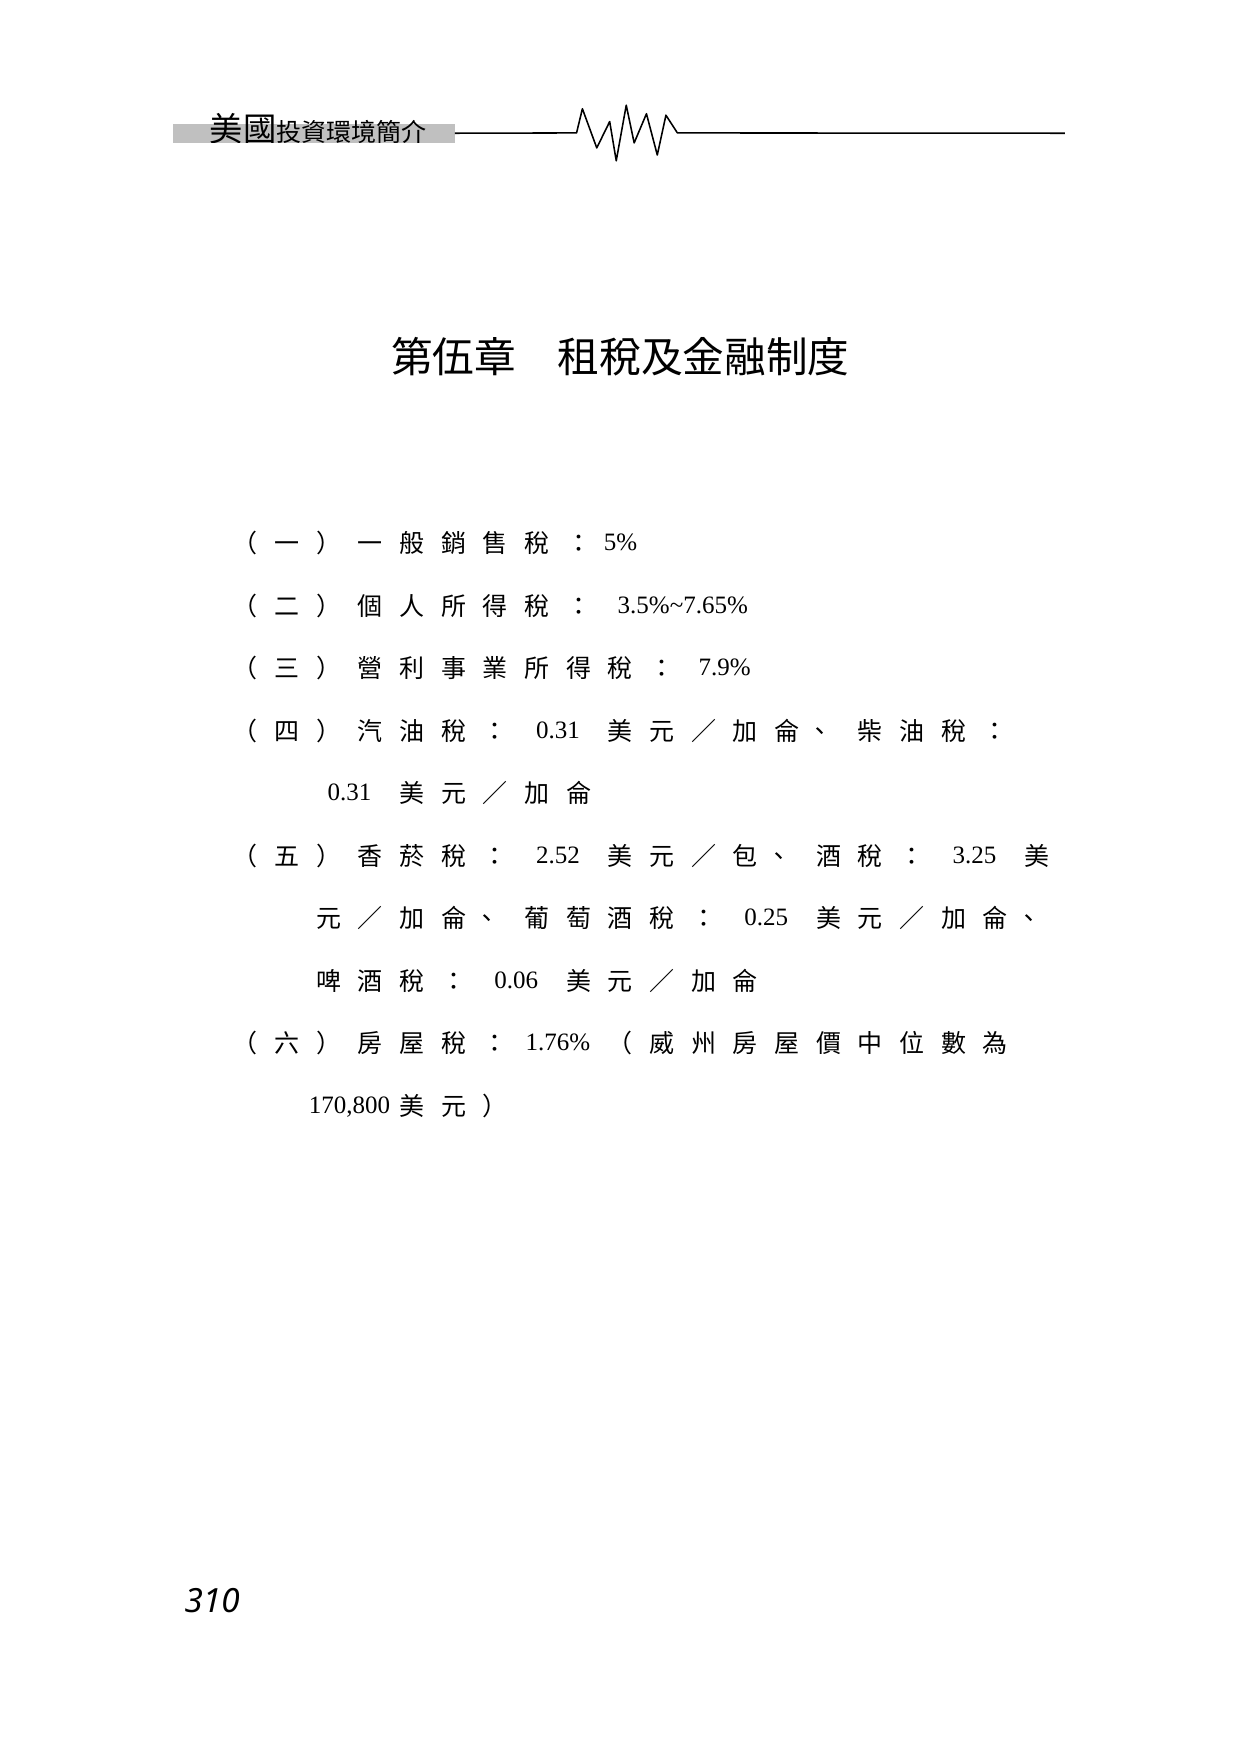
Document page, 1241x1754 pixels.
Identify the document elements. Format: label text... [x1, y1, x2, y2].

text （五）香菸稅：2.52美元／包、酒稅：3.25美元／加侖、葡萄酒稅：0.25美元／加侖、啤酒稅：0.06美元／加侖 [207, 813, 1058, 1000]
text （二）個人所得稅：3.5%~7.65% [207, 563, 1058, 625]
text （三）營利事業所得稅：7.9% [207, 625, 1058, 688]
text （六）房屋稅：1.76%（威州房屋價中位數為170,800美元） [207, 1000, 1058, 1125]
text （一）一般銷售稅：5% [207, 500, 1058, 563]
text 第伍章 租稅及金融制度 [183, 313, 1058, 375]
text （四）汽油稅：0.31美元／加侖、柴油稅：0.31美元／加侖 [207, 688, 1058, 813]
